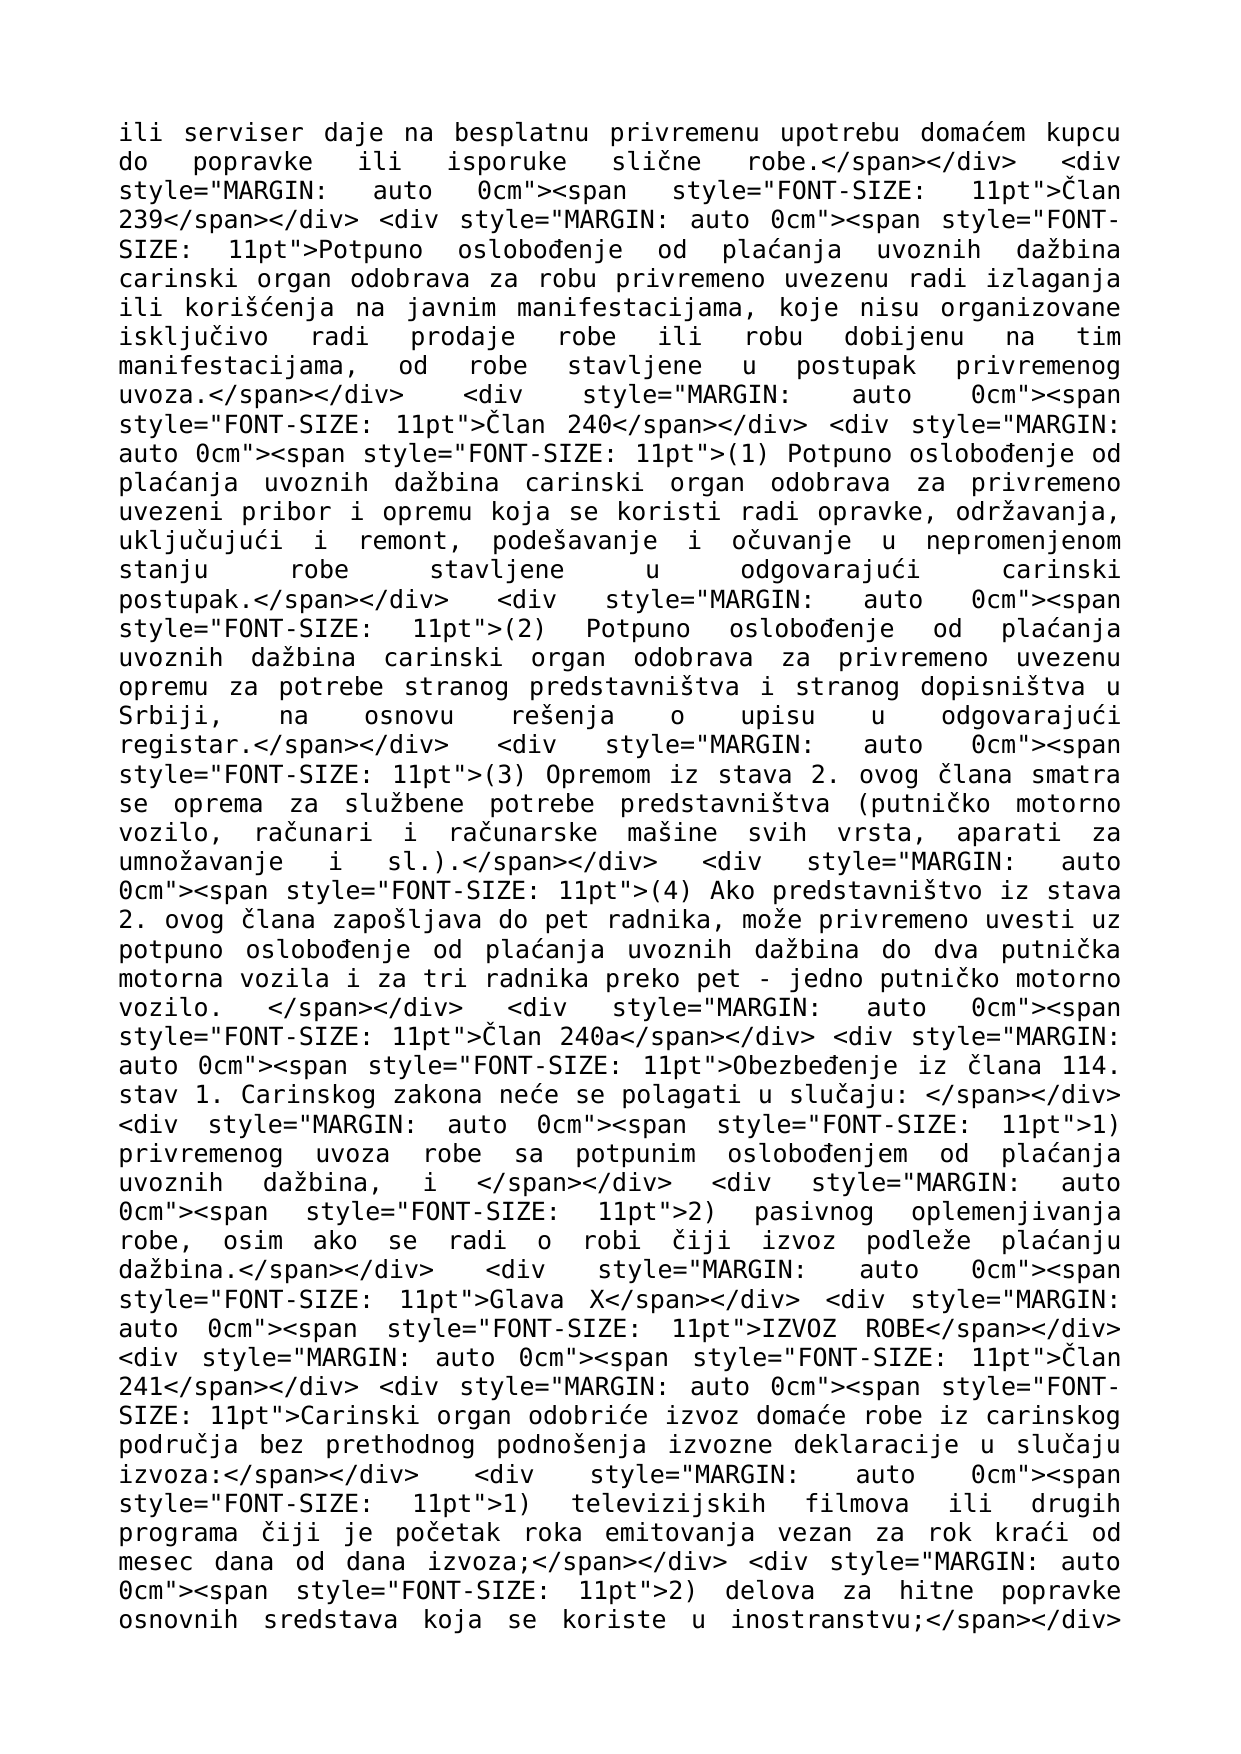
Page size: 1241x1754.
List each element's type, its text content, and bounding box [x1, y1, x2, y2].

text ili serviser daje na besplatnu privremenu upotrebu domaćem kupcu do popravke ili isporuke slične robe.</span></div> <div style="MARGIN: auto 0cm"><span style="FONT-SIZE: 11pt">Član 239</span></div> <div style="MARGIN: auto 0cm"><span style="FONT-SIZE: 11pt">Potpuno oslobođenje od plaćanja uvoznih dažbina carinski organ odobrava za robu privremeno uvezenu radi izlaganja ili korišćenja na javnim manifestacijama, koje nisu organizovane isključivo radi prodaje robe ili robu dobijenu na tim manifestacijama, od robe stavljene u postupak privremenog uvoza.</span></div> <div style="MARGIN: auto 0cm"><span style="FONT-SIZE: 11pt">Član 240</span></div> <div style="MARGIN: auto 0cm"><span style="FONT-SIZE: 11pt">(1) Potpuno oslobođenje od plaćanja uvoznih dažbina carinski organ odobrava za privremeno uvezeni pribor i opremu koja se koristi radi opravke, održavanja, uključujući i remont, podešavanje i očuvanje u nepromenjenom stanju robe stavljene u odgovarajući carinski postupak.</span></div> <div style="MARGIN: auto 0cm"><span style="FONT-SIZE: 11pt">(2) Potpuno oslobođenje od plaćanja uvoznih dažbina carinski organ odobrava za privremeno uvezenu opremu za potrebe stranog predstavništva i stranog dopisništva u Srbiji, na osnovu rešenja o upisu u odgovarajući registar.</span></div> <div style="MARGIN: auto 0cm"><span style="FONT-SIZE: 11pt">(3) Opremom iz stava 2. ovog člana smatra se oprema za službene potrebe predstavništva (putničko motorno vozilo, računari i računarske mašine svih vrsta, aparati za umnožavanje i sl.).</span></div> <div style="MARGIN: auto 0cm"><span style="FONT-SIZE: 11pt">(4) Ako predstavništvo iz stava 2. ovog člana zapošljava do pet radnika, može privremeno uvesti uz potpuno oslobođenje od plaćanja uvoznih dažbina do dva putnička motorna vozila i za tri radnika preko pet - jedno putničko motorno vozilo. </span></div> <div style="MARGIN: auto 0cm"><span style="FONT-SIZE: 11pt">Član 240a</span></div> <div style="MARGIN: auto 0cm"><span style="FONT-SIZE: 11pt">Obezbeđenje iz člana 114. stav 1. Carinskog zakona neće se polagati u slučaju: </span></div> <div style="MARGIN: auto 0cm"><span style="FONT-SIZE: 11pt">1) privremenog uvoza robe sa potpunim oslobođenjem od plaćanja uvoznih dažbina, i </span></div> <div style="MARGIN: auto 0cm"><span style="FONT-SIZE: 11pt">2) pasivnog oplemenjivanja robe, osim ako se radi o robi čiji izvoz podleže plaćanju dažbina.</span></div> <div style="MARGIN: auto 0cm"><span style="FONT-SIZE: 11pt">Glava X</span></div> <div style="MARGIN: auto 0cm"><span style="FONT-SIZE: 11pt">IZVOZ ROBE</span></div> <div style="MARGIN: auto 0cm"><span style="FONT-SIZE: 11pt">Član 241</span></div> <div style="MARGIN: auto 0cm"><span style="FONT-SIZE: 11pt">Carinski organ odobriće izvoz domaće robe iz carinskog područja bez prethodnog podnošenja izvozne deklaracije u slučaju izvoza:</span></div> <div style="MARGIN: auto 0cm"><span style="FONT-SIZE: 11pt">1) televizijskih filmova ili drugih programa čiji je početak roka emitovanja vezan za rok kraći od mesec dana od dana izvoza;</span></div> <div style="MARGIN: auto 0cm"><span style="FONT-SIZE: 11pt">2) delova za hitne popravke osnovnih sredstava koja se koriste u inostranstvu;</span></div> [118, 118, 1122, 1635]
